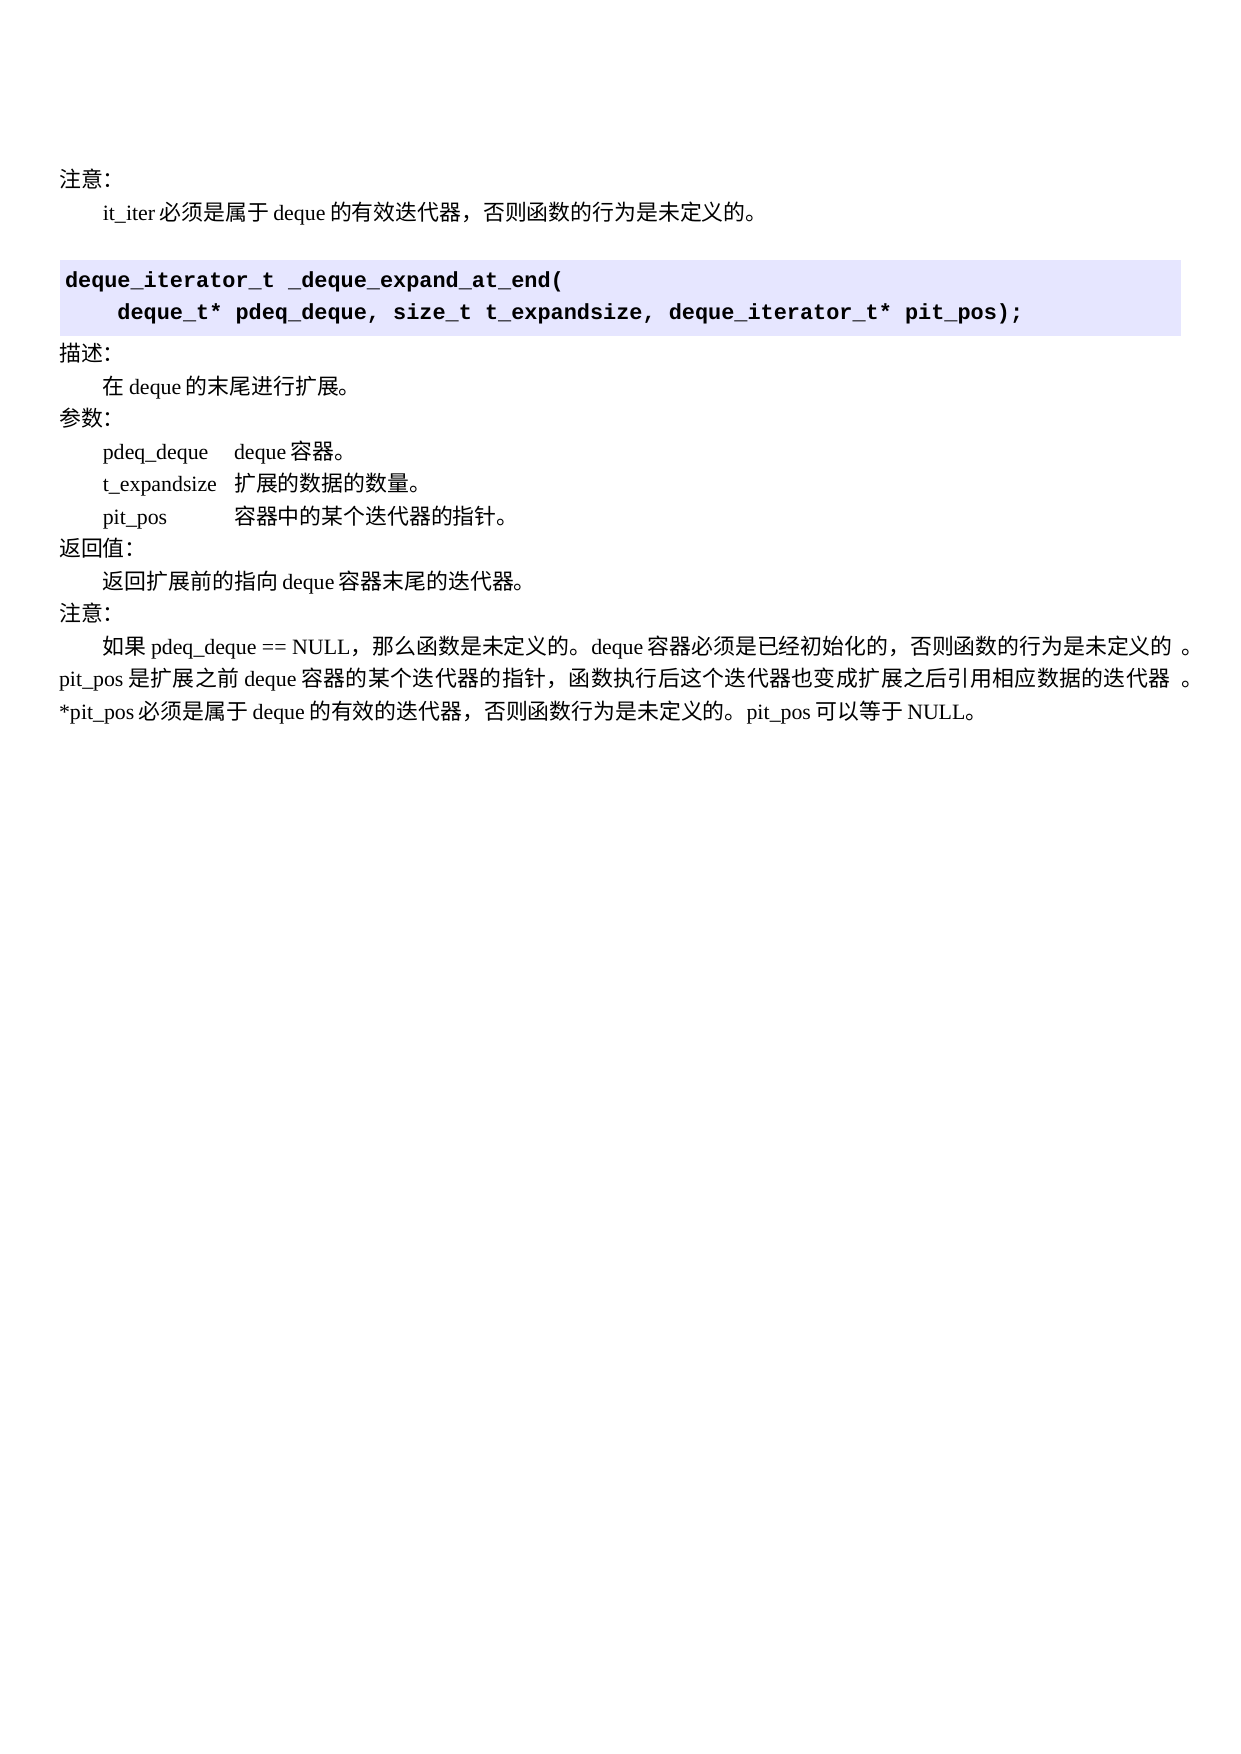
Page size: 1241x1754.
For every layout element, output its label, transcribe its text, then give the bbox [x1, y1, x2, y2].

text 返回值： [59, 531, 1181, 563]
text pit_pos 容器中的某个迭代器的指针。 [59, 498, 1181, 531]
text 参数： [59, 401, 1181, 433]
text 返回扩展前的指向deque容器末尾的迭代器。 [59, 563, 1181, 596]
text 注意： [59, 596, 1181, 628]
text 如果pdeq_deque == NULL，那么函数是未定义的。deque容器必须是已经初始化的，否则函数的行为是未定义的。pit_pos是扩展之前deque容器的某个迭代器的指针，函数执行后这个迭代器也变成扩展之后引用相应数据的迭代器。*pit_pos必须是属于deque的有效的迭代器，否则函数行为是未定义的。pit_pos可以等于NULL。 [59, 628, 1181, 726]
text it_iter必须是属于deque的有效迭代器，否则函数的行为是未定义的。 [59, 194, 1181, 227]
text 在deque的末尾进行扩展。 [59, 368, 1181, 401]
text 描述： [59, 337, 1181, 368]
table_header deque_iterator_t _deque_expand_at_end( deque_t* pdeq_deque, size_t t_expandsize, deque_iterator_t* pit_pos); [60, 260, 1181, 336]
text t_expandsize 扩展的数据的数量。 [59, 466, 1181, 498]
text pdeq_deque deque容器。 [59, 433, 1181, 466]
text 注意： [59, 162, 1181, 194]
